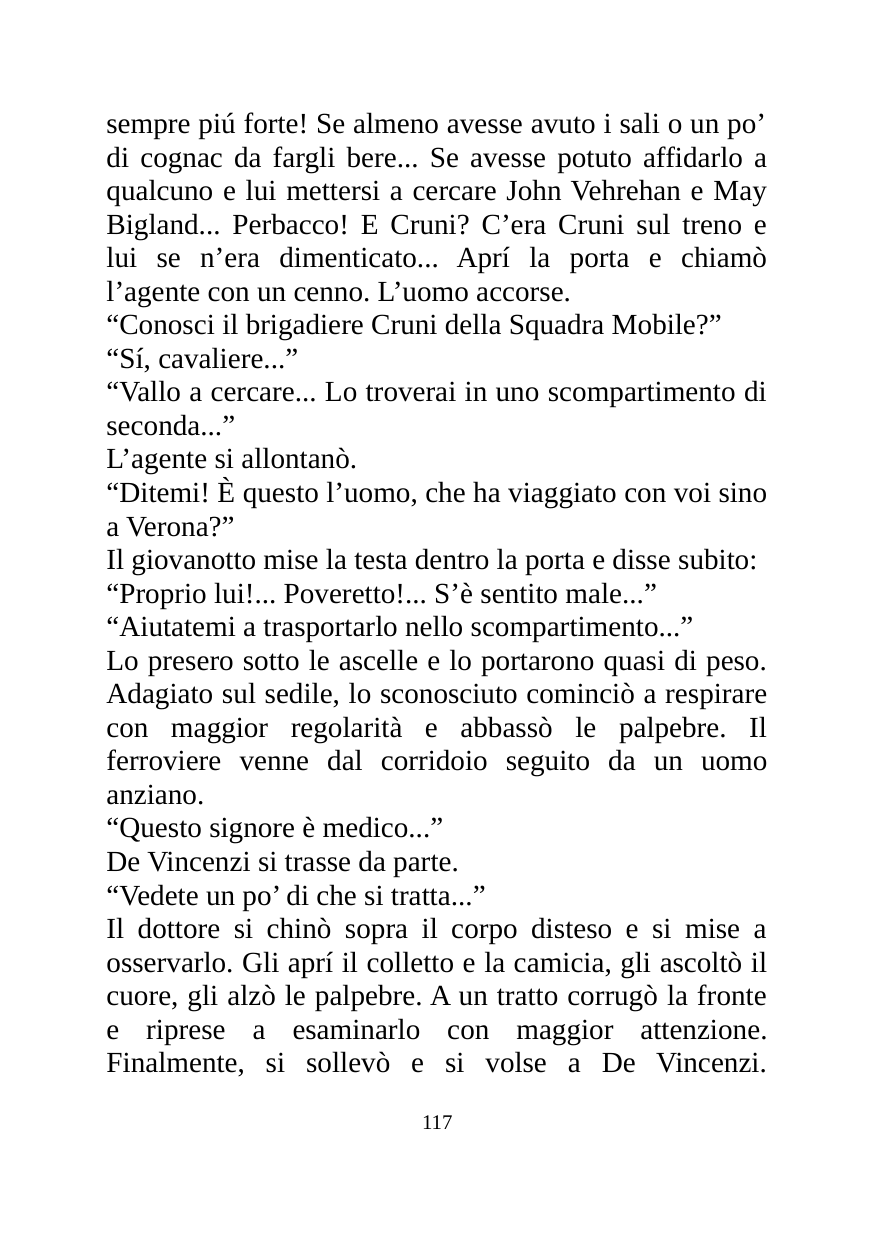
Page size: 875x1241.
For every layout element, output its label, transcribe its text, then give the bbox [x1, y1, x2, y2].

text “Vedete un po’ di che si tratta...” [106, 878, 768, 911]
text “Sí, cavaliere...” [106, 341, 768, 374]
text “Ditemi! È questo l’uomo, che ha viaggiato con voi sino a Verona?” [106, 475, 768, 542]
text Il giovanotto mise la testa dentro la porta e disse subito: [106, 542, 768, 576]
text De Vincenzi si trasse da parte. [106, 844, 768, 878]
text Lo presero sotto le ascelle e lo portarono quasi di peso. Adagiato sul sedile, lo sconosciuto cominciò a respirare con maggior regolarità e abbassò le palpebre. Il ferroviere venne dal corridoio seguito da un uomo anziano. [106, 643, 768, 811]
text “Aiutatemi a trasportarlo nello scompartimento...” [106, 609, 768, 643]
text “Proprio lui!... Poveretto!... S’è sentito male...” [106, 576, 768, 609]
text L’agente si allontanò. [106, 442, 768, 475]
text Il dottore si chinò sopra il corpo disteso e si mise a osservarlo. Gli aprí il colletto e la camicia, gli ascoltò il cuore, gli alzò le palpebre. A un tratto corrugò la fronte e riprese a esaminarlo con maggior attenzione. Finalmente, si sollevò e si volse a De Vincenzi. [106, 911, 768, 1079]
text sempre piú forte! Se almeno avesse avuto i sali o un po’ di cognac da fargli bere... Se avesse potuto affidarlo a qualcuno e lui mettersi a cercare John Vehrehan e May Bigland... Perbacco! E Cruni? C’era Cruni sul treno e lui se n’era dimenticato... Aprí la porta e chiamò l’agente con un cenno. L’uomo accorse. [106, 106, 768, 307]
text “Conosci il brigadiere Cruni della Squadra Mobile?” [106, 307, 768, 341]
text “Vallo a cercare... Lo troverai in uno scompartimento di seconda...” [106, 374, 768, 442]
text “Questo signore è medico...” [106, 811, 768, 844]
